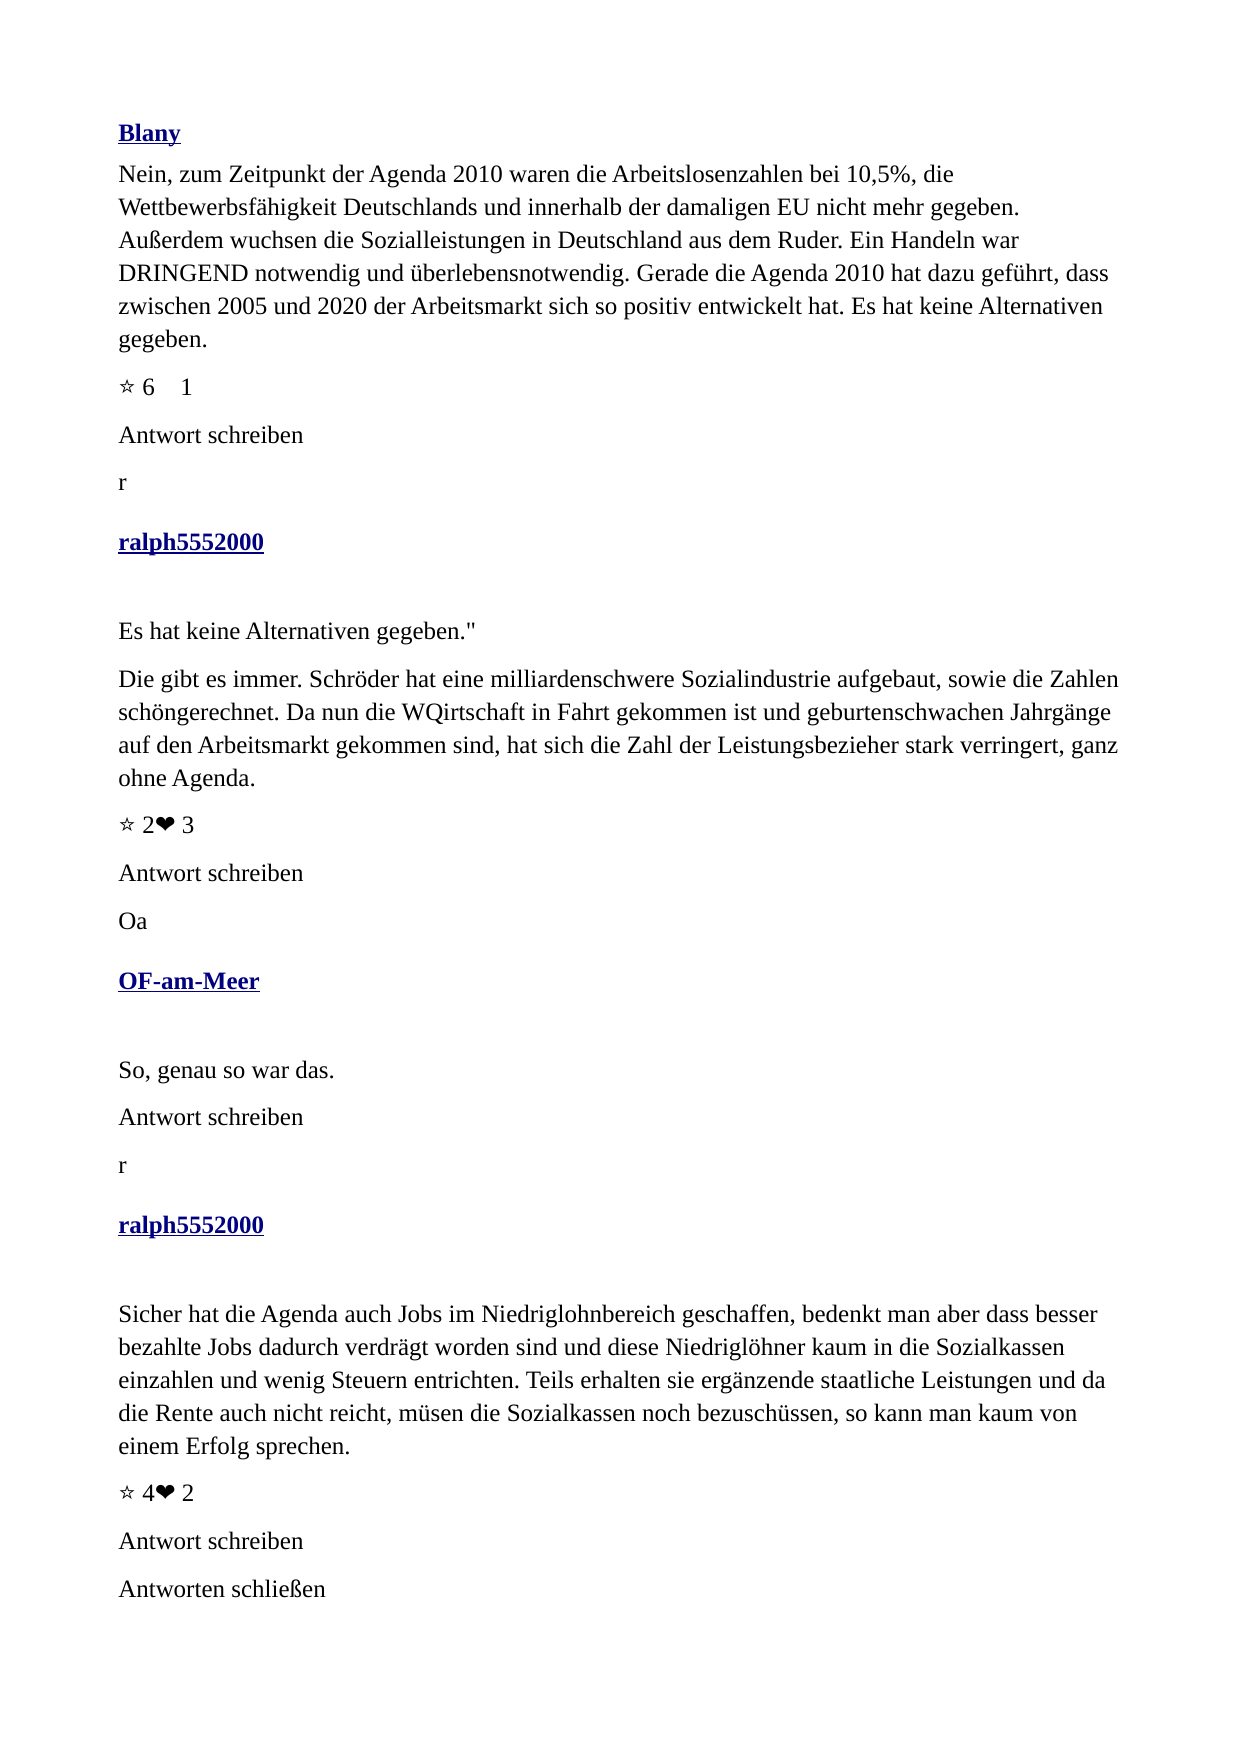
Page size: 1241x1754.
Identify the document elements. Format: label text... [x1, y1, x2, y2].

text Antwort schreiben [118, 858, 1122, 887]
text Antworten schließen [118, 1574, 1122, 1602]
text So, genau so war das. [118, 1055, 1122, 1083]
text Sicher hat die Agenda auch Jobs im Niedriglohnbereich geschaffen, bedenkt man aber dass besser bezahlte Jobs dadurch verdrägt worden sind und diese Niedriglöhner kaum in die Sozialkassen einzahlen und wenig Steuern entrichten. Teils erhalten sie ergänzende staatliche Leistungen und da die Rente auch nicht reicht, müsen die Sozialkassen noch bezuschüssen, so kann man kaum von einem Erfolg sprechen. [118, 1299, 1122, 1460]
text Oa [118, 906, 1122, 934]
text ⭐️ 2❤️ 3 [118, 811, 1122, 839]
subtitle ralph5552000 [118, 1210, 1122, 1239]
subtitle Blany [118, 118, 1122, 147]
text ⭐️ 4❤️ 2 [118, 1478, 1122, 1507]
text Antwort schreiben [118, 1526, 1122, 1555]
subtitle OF-am-Meer [118, 966, 1122, 994]
text r [118, 467, 1122, 496]
text Antwort schreiben [118, 420, 1122, 448]
text Es hat keine Alternativen gegeben." [118, 616, 1122, 645]
text Antwort schreiben [118, 1102, 1122, 1131]
text r [118, 1150, 1122, 1179]
subtitle ralph5552000 [118, 527, 1122, 556]
text ⭐️ 6🤨 1 [118, 372, 1122, 401]
text Nein, zum Zeitpunkt der Agenda 2010 waren die Arbeitslosenzahlen bei 10,5%, die Wettbewerbsfähigkeit Deutschlands und innerhalb der damaligen EU nicht mehr gegeben. Außerdem wuchsen die Sozialleistungen in Deutschland aus dem Ruder. Ein Handeln war DRINGEND notwendig und überlebensnotwendig. Gerade die Agenda 2010 hat dazu geführt, dass zwischen 2005 und 2020 der Arbeitsmarkt sich so positiv entwickelt hat. Es hat keine Alternativen gegeben. [118, 159, 1122, 353]
text Die gibt es immer. Schröder hat eine milliardenschwere Sozialindustrie aufgebaut, sowie die Zahlen schöngerechnet. Da nun die WQirtschaft in Fahrt gekommen ist und geburtenschwachen Jahrgänge auf den Arbeitsmarkt gekommen sind, hat sich die Zahl der Leistungsbezieher stark verringert, ganz ohne Agenda. [118, 664, 1122, 792]
